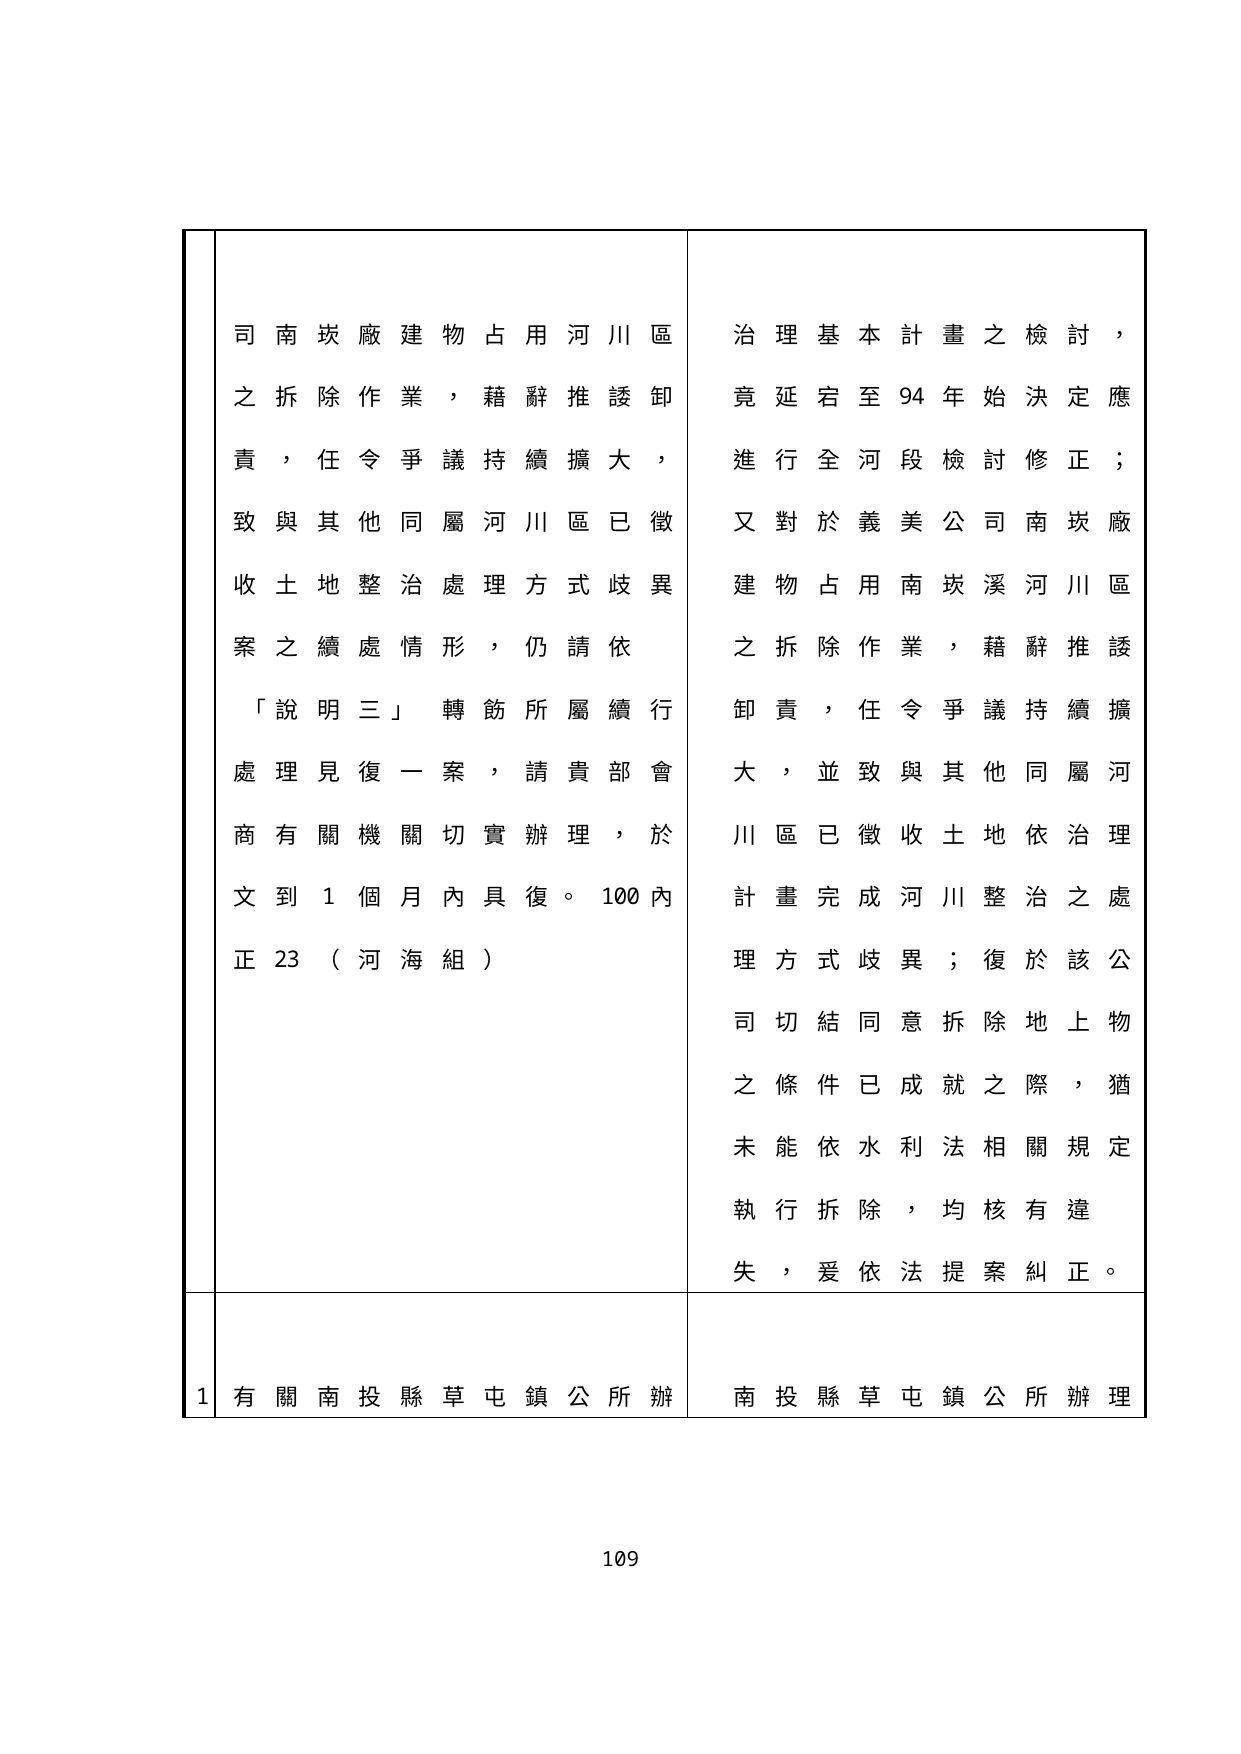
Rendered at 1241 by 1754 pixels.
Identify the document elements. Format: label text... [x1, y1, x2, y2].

table_cell 司南崁廠建物占用河川區之拆除作業，藉辭推諉卸責，任令爭議持續擴大，致與其他同屬河川區已徵收土地整治處理方式歧異案之續處情形，仍請依「說明三」轉飭所屬續行處理見復一案，請貴部會商有關機關切實辦理，於文到1個月內具復。100內正23（河海組） [216, 231, 687, 1292]
table_cell 有關南投縣草屯鎮公所辦 [216, 1293, 687, 1417]
table_cell 1 [186, 1293, 214, 1417]
table_cell 南投縣草屯鎮公所辦理 [688, 1293, 1144, 1417]
table_cell [186, 231, 214, 1292]
table_cell 治理基本計畫之檢討，竟延宕至94年始決定應進行全河段檢討修正；又對於義美公司南崁廠建物占用南崁溪河川區之拆除作業，藉辭推諉卸責，任令爭議持續擴大，並致與其他同屬河川區已徵收土地依治理計畫完成河川整治之處理方式歧異；復於該公司切結同意拆除地上物之條件已成就之際，猶未能依水利法相關規定執行拆除，均核有違失，爰依法提案糾正。 [688, 231, 1144, 1292]
